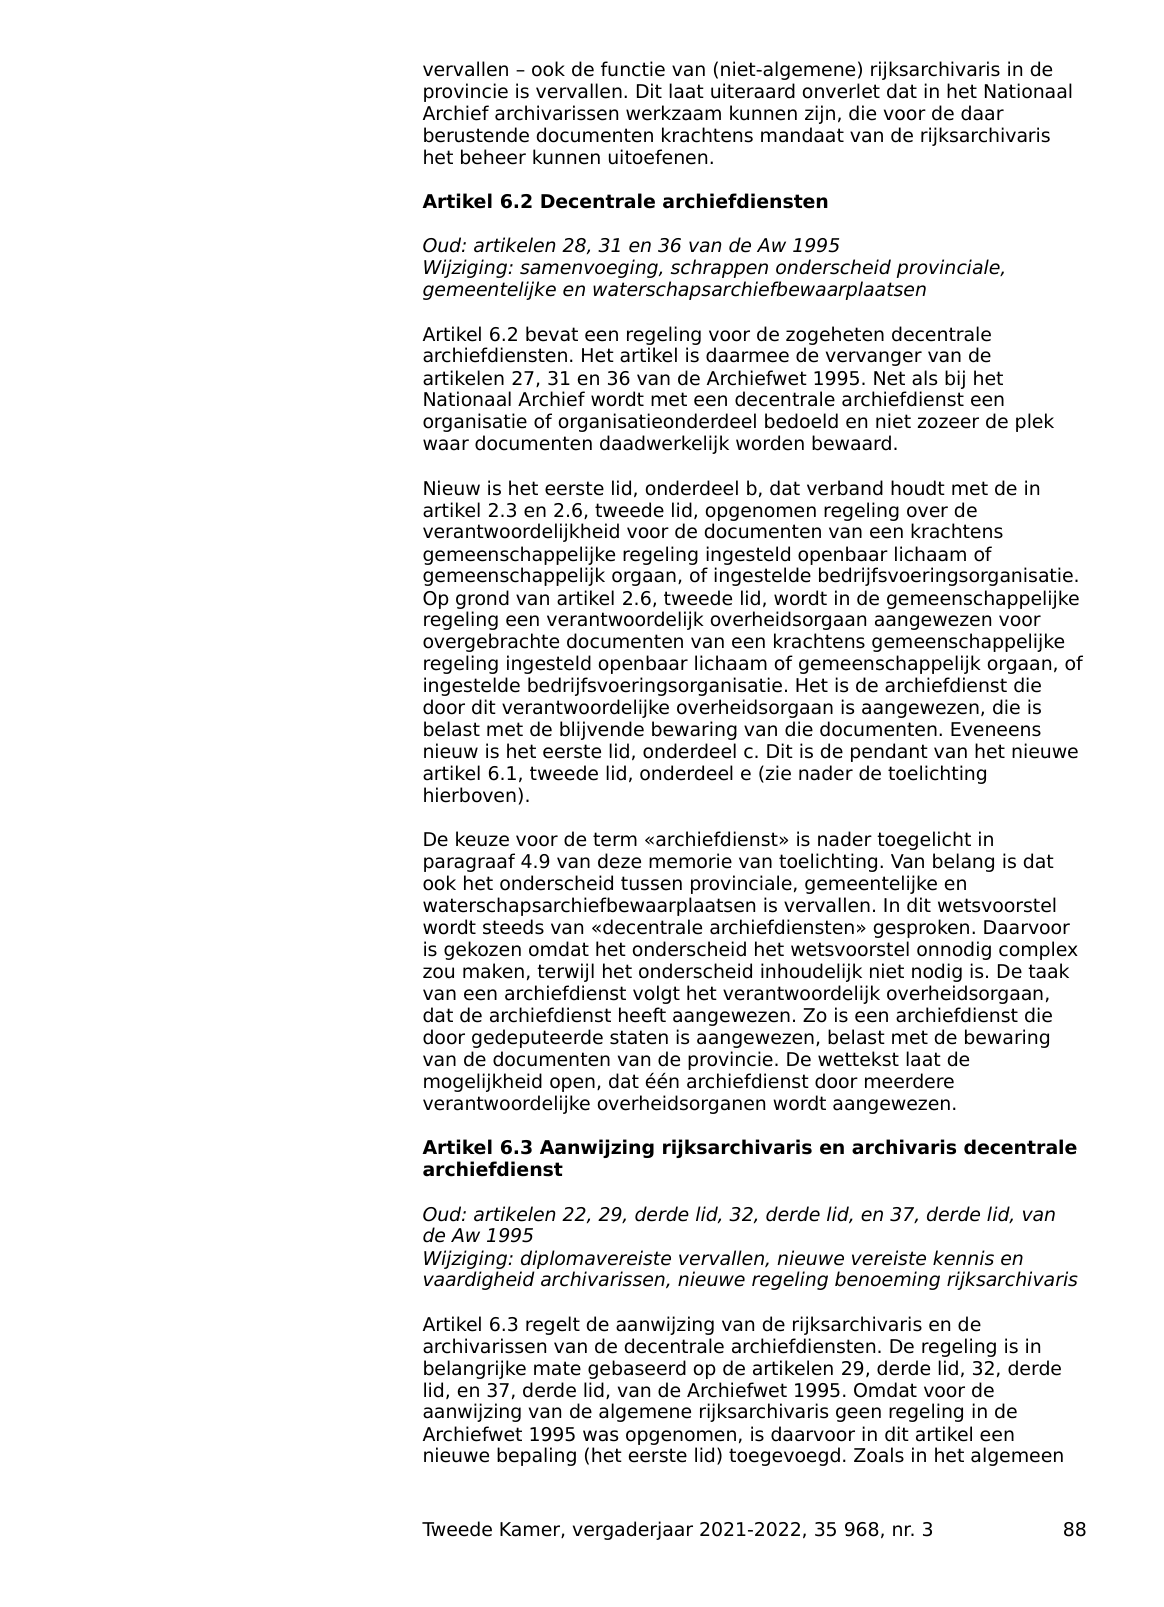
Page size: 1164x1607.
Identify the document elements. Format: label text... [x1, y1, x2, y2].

subtitle Artikel 6.2 Decentrale archiefdiensten [422, 191, 1087, 213]
text Artikel 6.3 regelt de aanwijzing van de rijksarchivaris en de archivarissen van de decentrale archiefdiensten. De regeling is in belangrijke mate gebaseerd op de artikelen 29, derde lid, 32, derde lid, en 37, derde lid, van de Archiefwet 1995. Omdat voor de aanwijzing van de algemene rijksarchivaris geen regeling in de Archiefwet 1995 was opgenomen, is daarvoor in dit artikel een nieuwe bepaling (het eerste lid) toegevoegd. Zoals in het algemeen [422, 1313, 1087, 1467]
text Oud: artikelen 22, 29, derde lid, 32, derde lid, en 37, derde lid, van de Aw 1995 [422, 1203, 1087, 1247]
text vervallen – ook de functie van (niet-algemene) rijksarchivaris in de provincie is vervallen. Dit laat uiteraard onverlet dat in het Nationaal Archief archivarissen werkzaam kunnen zijn, die voor de daar berustende documenten krachtens mandaat van de rijksarchivaris het beheer kunnen uitoefenen. [422, 59, 1087, 169]
text Nieuw is het eerste lid, onderdeel b, dat verband houdt met de in artikel 2.3 en 2.6, tweede lid, opgenomen regeling over de verantwoordelijkheid voor de documenten van een krachtens gemeenschappelijke regeling ingesteld openbaar lichaam of gemeenschappelijk orgaan, of ingestelde bedrijfsvoeringsorganisatie. Op grond van artikel 2.6, tweede lid, wordt in de gemeenschappelijke regeling een verantwoordelijk overheidsorgaan aangewezen voor overgebrachte documenten van een krachtens gemeenschappelijke regeling ingesteld openbaar lichaam of gemeenschappelijk orgaan, of ingestelde bedrijfsvoeringsorganisatie. Het is de archiefdienst die door dit verantwoordelijke overheidsorgaan is aangewezen, die is belast met de blijvende bewaring van die documenten. Eveneens nieuw is het eerste lid, onderdeel c. Dit is de pendant van het nieuwe artikel 6.1, tweede lid, onderdeel e (zie nader de toelichting hierboven). [422, 477, 1087, 807]
text Wijziging: diplomavereiste vervallen, nieuwe vereiste kennis en vaardigheid archivarissen, nieuwe regeling benoeming rijksarchivaris [422, 1247, 1087, 1291]
text Artikel 6.2 bevat een regeling voor de zogeheten decentrale archiefdiensten. Het artikel is daarmee de vervanger van de artikelen 27, 31 en 36 van de Archiefwet 1995. Net als bij het Nationaal Archief wordt met een decentrale archiefdienst een organisatie of organisatieonderdeel bedoeld en niet zozeer de plek waar documenten daadwerkelijk worden bewaard. [422, 323, 1087, 455]
text De keuze voor de term «archiefdienst» is nader toegelicht in paragraaf 4.9 van deze memorie van toelichting. Van belang is dat ook het onderscheid tussen provinciale, gemeentelijke en waterschapsarchiefbewaarplaatsen is vervallen. In dit wetsvoorstel wordt steeds van «decentrale archiefdiensten» gesproken. Daarvoor is gekozen omdat het onderscheid het wetsvoorstel onnodig complex zou maken, terwijl het onderscheid inhoudelijk niet nodig is. De taak van een archiefdienst volgt het verantwoordelijk overheidsorgaan, dat de archiefdienst heeft aangewezen. Zo is een archiefdienst die door gedeputeerde staten is aangewezen, belast met de bewaring van de documenten van de provincie. De wettekst laat de mogelijkheid open, dat één archiefdienst door meerdere verantwoordelijke overheidsorganen wordt aangewezen. [422, 829, 1087, 1115]
subtitle Artikel 6.3 Aanwijzing rijksarchivaris en archivaris decentrale archiefdienst [422, 1137, 1087, 1181]
text Wijziging: samenvoeging, schrappen onderscheid provinciale, gemeentelijke en waterschapsarchiefbewaarplaatsen [422, 257, 1087, 301]
text Oud: artikelen 28, 31 en 36 van de Aw 1995 [422, 235, 1087, 257]
